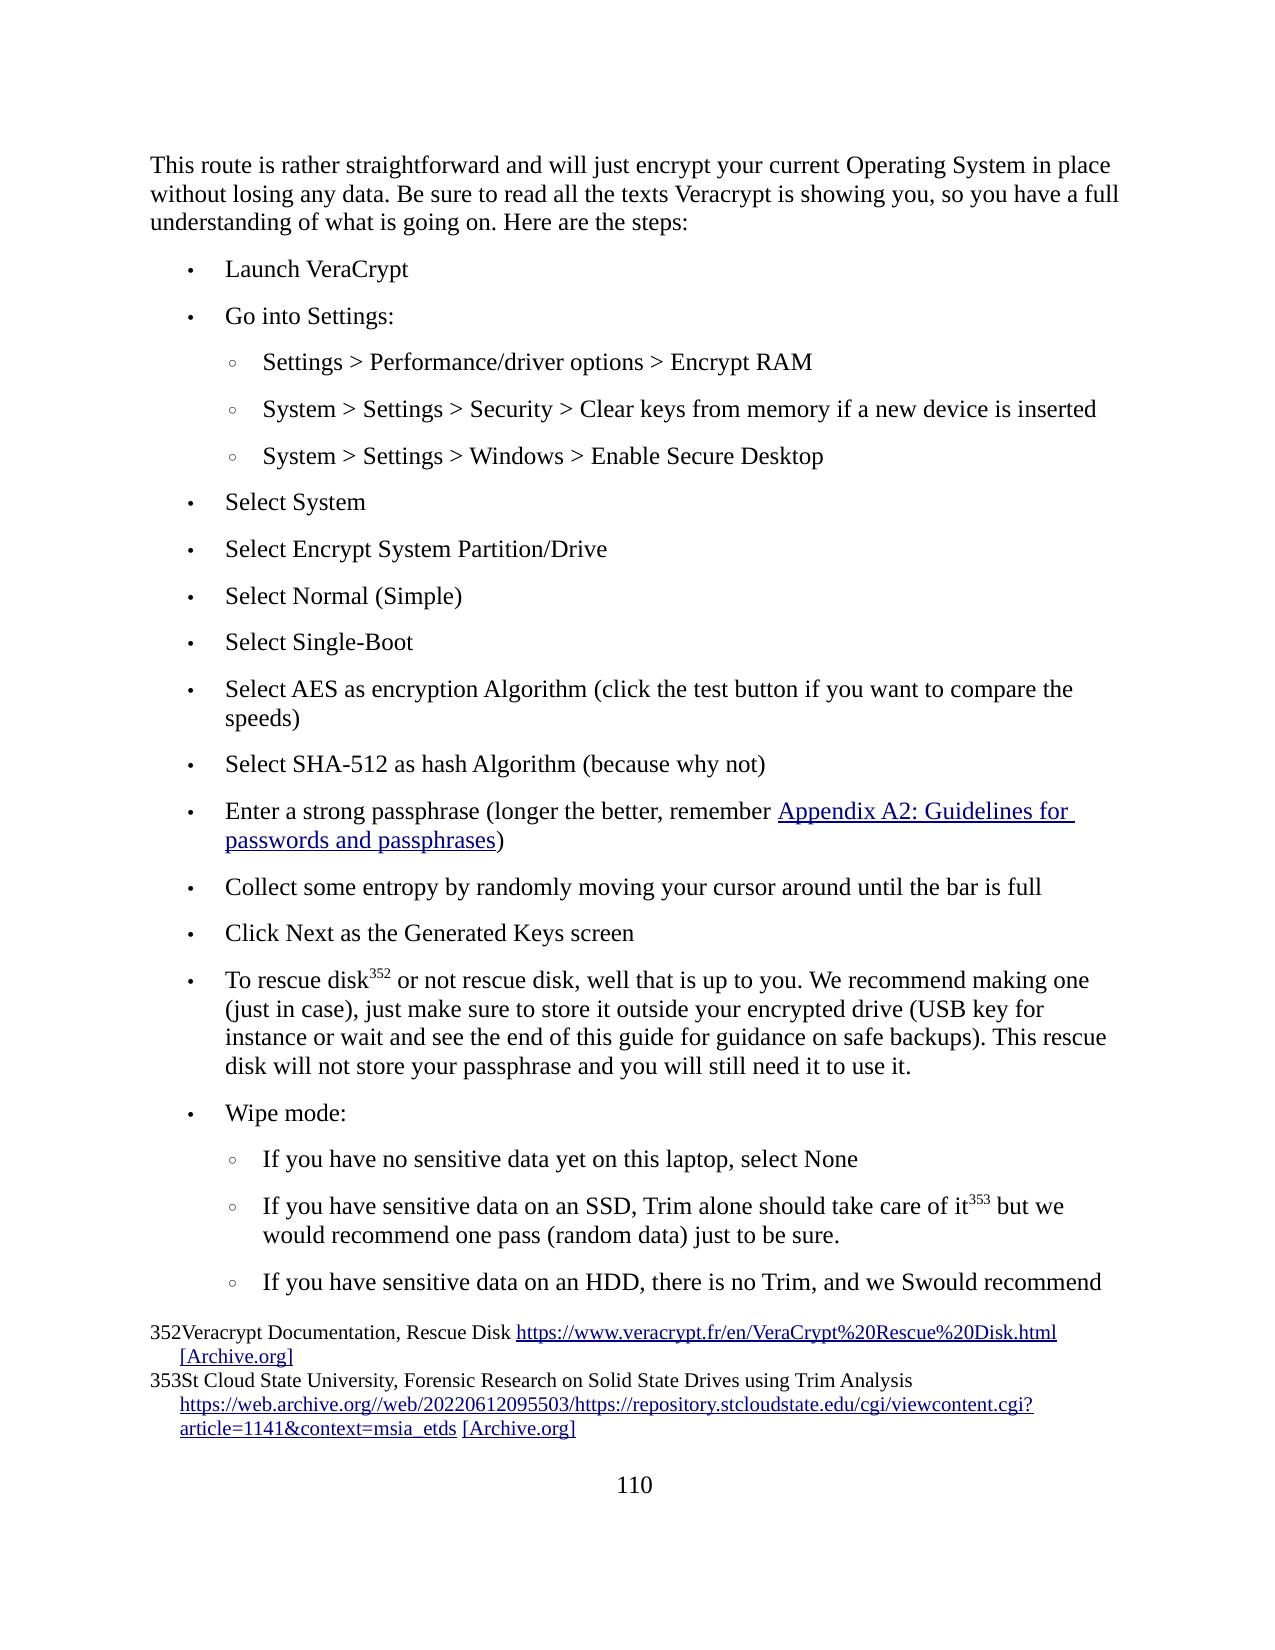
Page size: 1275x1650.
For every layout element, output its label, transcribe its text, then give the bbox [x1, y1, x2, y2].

list Select AES as encryption Algorithm (click the test button if you want to compare the speeds) [187, 674, 1125, 732]
list Select SHA-512 as hash Algorithm (because why not) [187, 749, 1125, 778]
list Settings > Performance/driver options > Encrypt RAM [225, 347, 1125, 376]
list System > Settings > Windows > Enable Secure Desktop [225, 441, 1125, 469]
list Select System [187, 487, 1125, 516]
list Click Next as the Generated Keys screen [187, 918, 1125, 947]
text This route is rather straightforward and will just encrypt your current Operating System in place without losing any data. Be sure to read all the texts Veracrypt is showing you, so you have a full understanding of what is going on. Here are the steps: [150, 150, 1125, 236]
list Select Normal (Simple) [187, 581, 1125, 609]
list Enter a strong passphrase (longer the better, remember Appendix A2: Guidelines for passwords and passphrases) [187, 796, 1125, 854]
list If you have no sensitive data yet on this laptop, select None [225, 1144, 1125, 1173]
list Select Single-Boot [187, 627, 1125, 656]
list Select Encrypt System Partition/Drive [187, 534, 1125, 563]
list Veracrypt Documentation, Rescue Disk https://www.veracrypt.fr/en/VeraCrypt%20Rescue%20Disk.html [Archive.org] [150, 1320, 1125, 1368]
list Go into Settings: [187, 301, 1125, 329]
list Collect some entropy by randomly moving your cursor around until the bar is full [187, 872, 1125, 900]
list To rescue disk or not rescue disk, well that is up to you. We recommend making one (just in case), just make sure to store it outside your encrypted drive (USB key for instance or wait and see the end of this guide for guidance on safe backups). This rescue disk will not store your passphrase and you will still need it to use it. [187, 965, 1125, 1080]
list If you have sensitive data on an SSD, Trim alone should take care of it but we would recommend one pass (random data) just to be sure. [225, 1191, 1125, 1249]
list St Cloud State University, Forensic Research on Solid State Drives using Trim Analysis https://web.archive.org//web/20220612095503/https://repository.stcloudstate.edu/cgi/viewcontent.cgi?article=1141&context=msia_etds [Archive.org] [150, 1368, 1125, 1440]
list Wipe mode: [187, 1098, 1125, 1127]
list Launch VeraCrypt [187, 254, 1125, 283]
list System > Settings > Security > Clear keys from memory if a new device is inserted [225, 394, 1125, 423]
list If you have sensitive data on an HDD, there is no Trim, and we Swould recommend [225, 1267, 1125, 1295]
